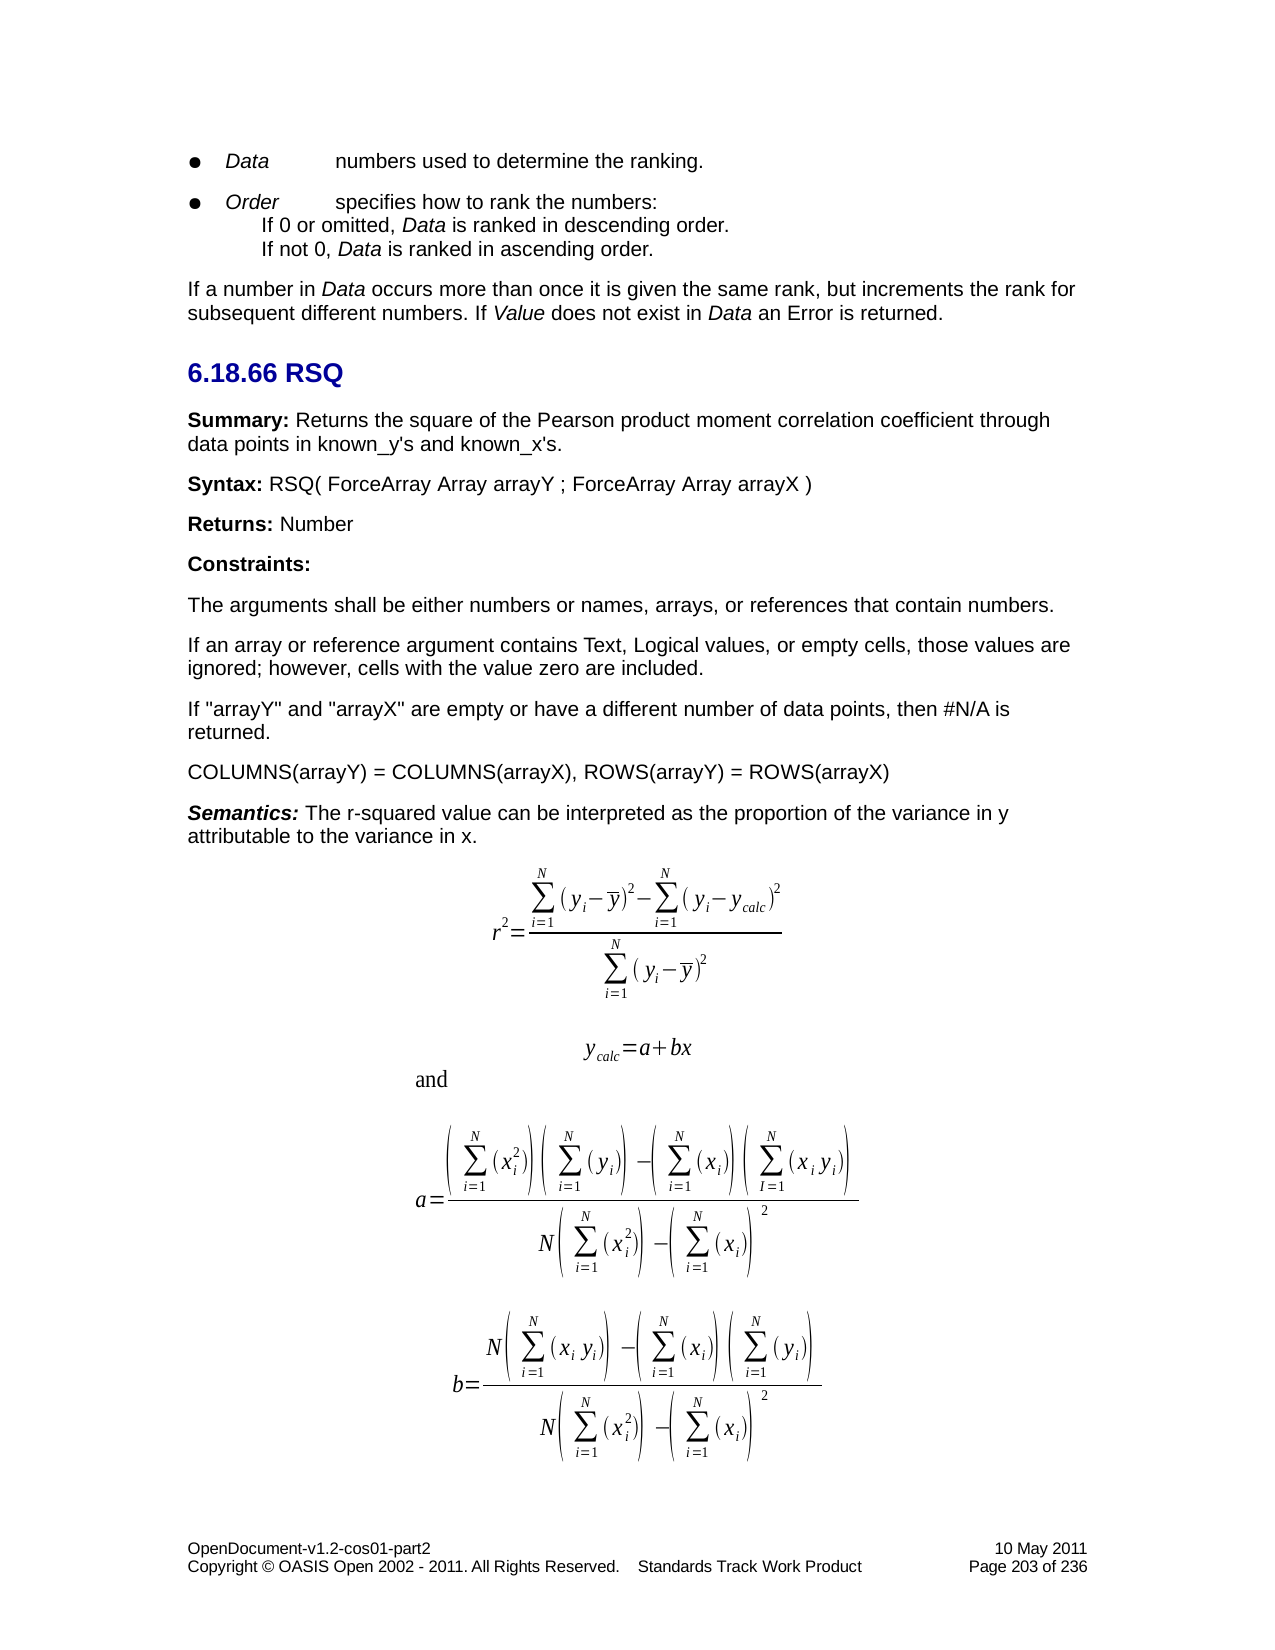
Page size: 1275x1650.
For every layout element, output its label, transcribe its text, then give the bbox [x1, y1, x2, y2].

text The arguments shall be either numbers or names, arrays, or references that contain numbers. [187, 593, 1088, 617]
list Data numbers used to determine the ranking. [187, 150, 1088, 173]
text Syntax: RSQ( ForceArray Array arrayY ; ForceArray Array arrayX ) [187, 472, 1088, 496]
text Constraints: [187, 553, 1088, 576]
text Summary: Returns the square of the Pearson product moment correlation coefficient through data points in known_y's and known_x's. [187, 409, 1088, 456]
text Semantics: The r-squared value can be interpreted as the proportion of the variance in y attributable to the variance in x. [187, 801, 1088, 848]
text If "arrayY" and "arrayX" are empty or have a different number of data points, then #N/A is returned. [187, 697, 1088, 744]
text If an array or reference argument contains Text, Logical values, or empty cells, those values are ignored; however, cells with the value zero are included. [187, 633, 1088, 680]
list Order specifies how to rank the numbers: If 0 or omitted, Data is ranked in descending order. If not 0, Data is ranked in ascending order. [187, 190, 1088, 261]
text If a number in Data occurs more than once it is given the same rank, but increments the rank for subsequent different numbers. If Value does not exist in Data an Error is returned. [187, 277, 1088, 324]
subtitle RSQ [187, 358, 1088, 388]
text Returns: Number [187, 513, 1088, 536]
text COLUMNS(arrayY) = COLUMNS(arrayX), ROWS(arrayY) = ROWS(arrayX) [187, 761, 1088, 784]
